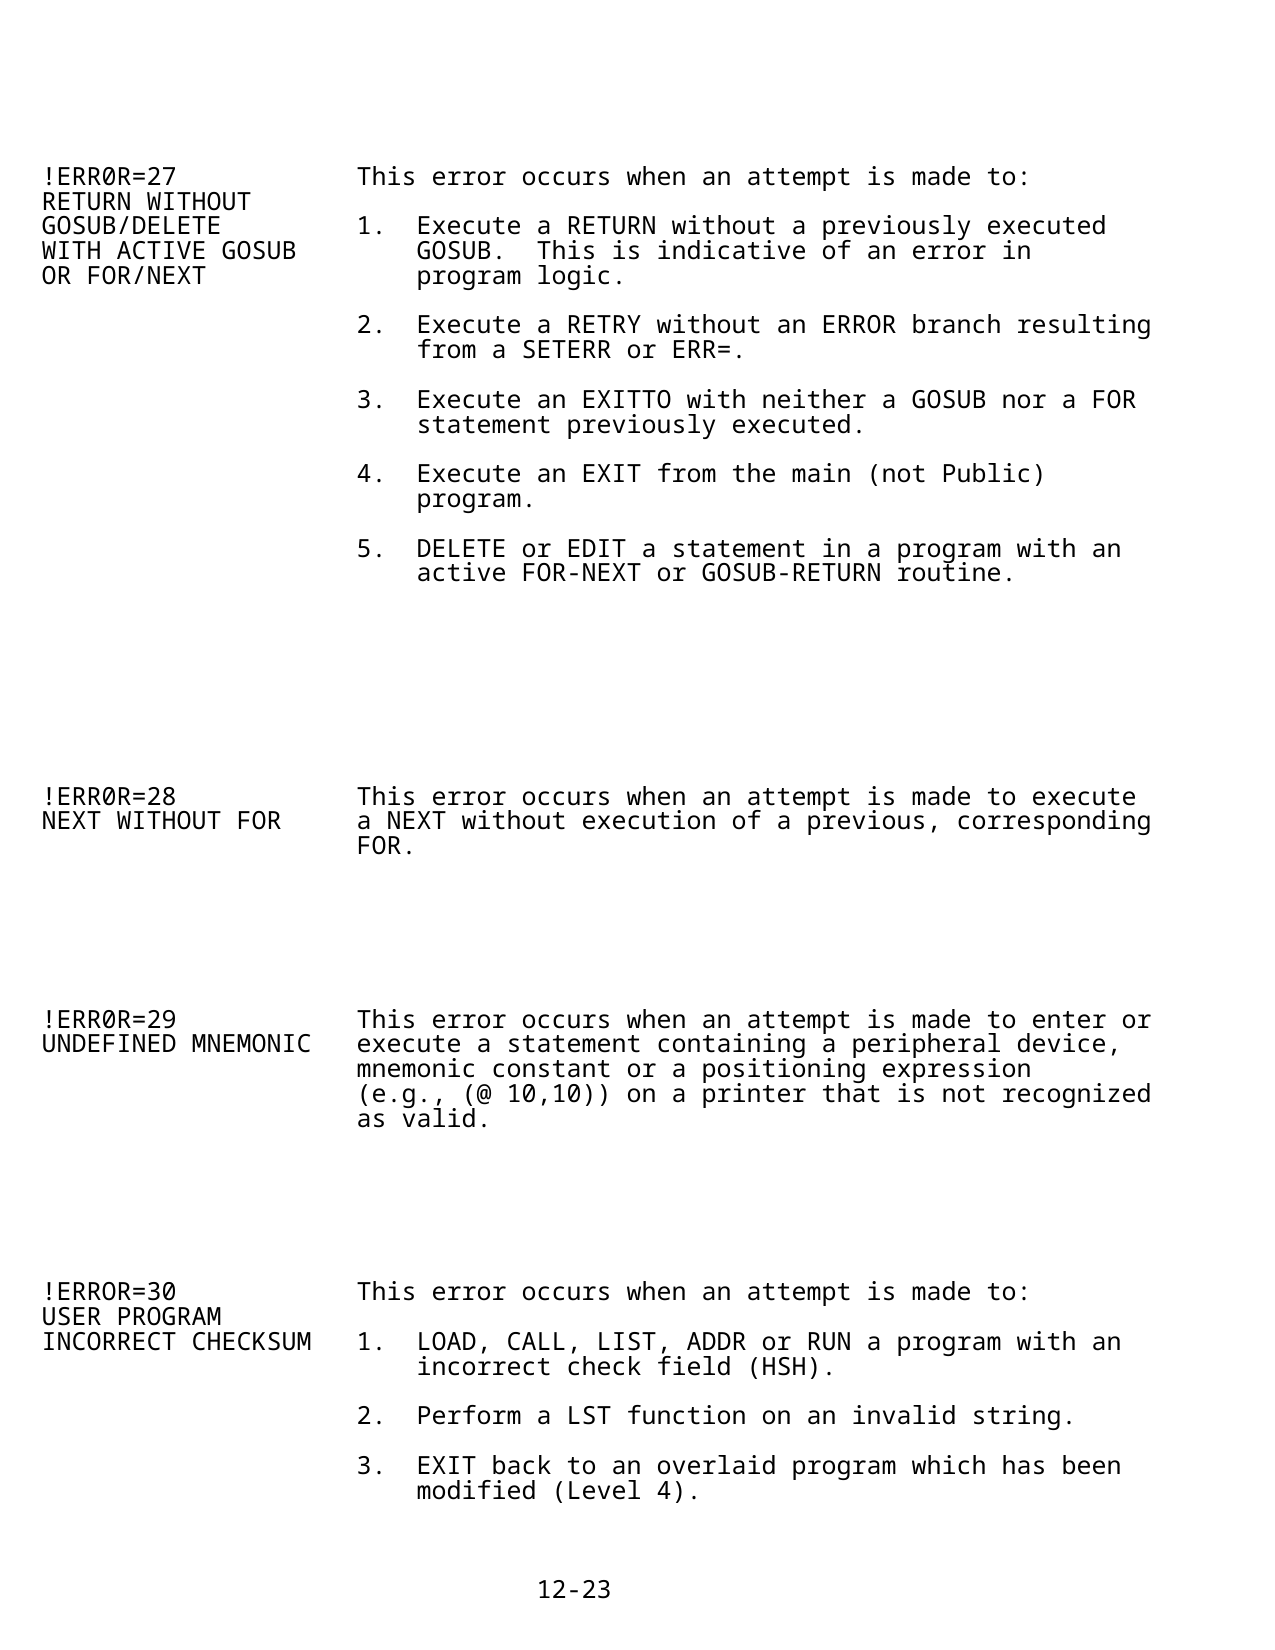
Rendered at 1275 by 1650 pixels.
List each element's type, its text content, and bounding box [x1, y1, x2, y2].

text RETURN WITHOUT [41, 190, 1234, 215]
text INCORRECT CHECKSUM 1. LOAD, CALL, LIST, ADDR or RUN a program with an [41, 1331, 1234, 1355]
text 5. DELETE or EDIT a statement in a program with an [41, 537, 1234, 562]
text modified (Level 4). [41, 1479, 1234, 1504]
text 4. Execute an EXIT from the main (not Public) [41, 463, 1234, 488]
text from a SETERR or ERR=. [41, 339, 1234, 364]
text mnemonic constant or a positioning expression [41, 1058, 1234, 1083]
text 2. Execute a RETRY without an ERROR branch resulting [41, 314, 1234, 339]
text !ERR0R=29 This error occurs when an attempt is made to enter or [41, 1008, 1234, 1033]
text as valid. [41, 1107, 1234, 1132]
text 12-23 [41, 1578, 1234, 1603]
text OR FOR/NEXT program logic. [41, 264, 1234, 289]
text !ERROR=30 This error occurs when an attempt is made to: [41, 1281, 1234, 1306]
text program. [41, 488, 1234, 512]
text USER PROGRAM [41, 1306, 1234, 1331]
text incorrect check field (HSH). [41, 1355, 1234, 1380]
text FOR. [41, 835, 1234, 859]
text statement previously executed. [41, 413, 1234, 438]
text UNDEFINED MNEMONIC execute a statement containing a peripheral device, [41, 1033, 1234, 1058]
text (e.g., (@ 10,10)) on a printer that is not recognized [41, 1083, 1234, 1107]
text GOSUB/DELETE 1. Execute a RETURN without a previously executed [41, 215, 1234, 240]
text !ERR0R=28 This error occurs when an attempt is made to execute [41, 785, 1234, 810]
text WITH ACTIVE GOSUB GOSUB. This is indicative of an error in [41, 240, 1234, 264]
text 2. Perform a LST function on an invalid string. [41, 1405, 1234, 1430]
text 3. Execute an EXITTO with neither a GOSUB nor a FOR [41, 388, 1234, 413]
text !ERR0R=27 This error occurs when an attempt is made to: [41, 165, 1234, 190]
text 3. EXIT back to an overlaid program which has been [41, 1454, 1234, 1479]
text active FOR-NEXT or GOSUB-RETURN routine. [41, 562, 1234, 587]
text NEXT WITHOUT FOR a NEXT without execution of a previous, corresponding [41, 810, 1234, 835]
